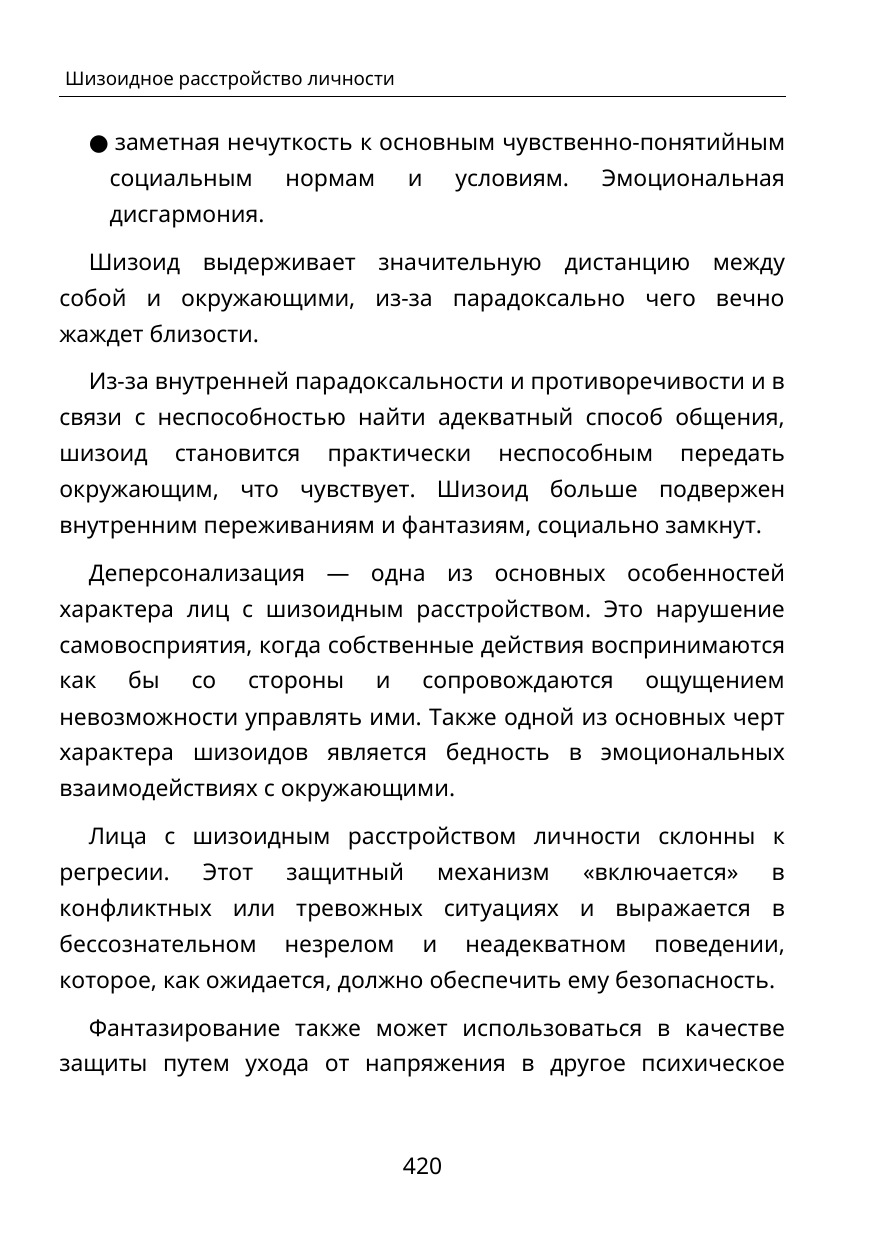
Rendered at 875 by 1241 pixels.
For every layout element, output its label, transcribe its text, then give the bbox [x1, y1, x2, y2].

list заметная нечуткость к основным чувственно-понятийным социальным нормам и условиям. Эмоциональная дисгармония. [88, 126, 786, 229]
text Шизоид выдерживает значительную дистанцию между собой и окружающими, из-за парадоксально чего вечно жаждет близости. [59, 246, 786, 349]
text Деперсонализация — одна из основных особенностей характера лиц с шизоидным расстройством. Это нарушение самовосприятия, когда собственные действия воспринимаются как бы со стороны и сопровождаются ощущением невозможности управлять ими. Также одной из основных черт характера шизоидов является бедность в эмоциональных взаимодействиях с окружающими. [59, 557, 786, 803]
text Фантазирование также может использоваться в качестве защиты путем ухода от напряжения в другое психическое [59, 1011, 786, 1079]
text Из-за внутренней парадоксальности и противоречивости и в связи с неспособностью найти адекватный способ общения, шизоид становится практически неспособным передать окружающим, что чувствует. Шизоид больше подвержен внутренним переживаниям и фантазиям, социально замкнут. [59, 365, 786, 540]
text Лица с шизоидным расстройством личности склонны к регресии. Этот защитный механизм «включается» в конфликтных или тревожных ситуациях и выражается в бессознательном незрелом и неадекватном поведении, которое, как ожидается, должно обеспечить ему безопасность. [59, 820, 786, 995]
